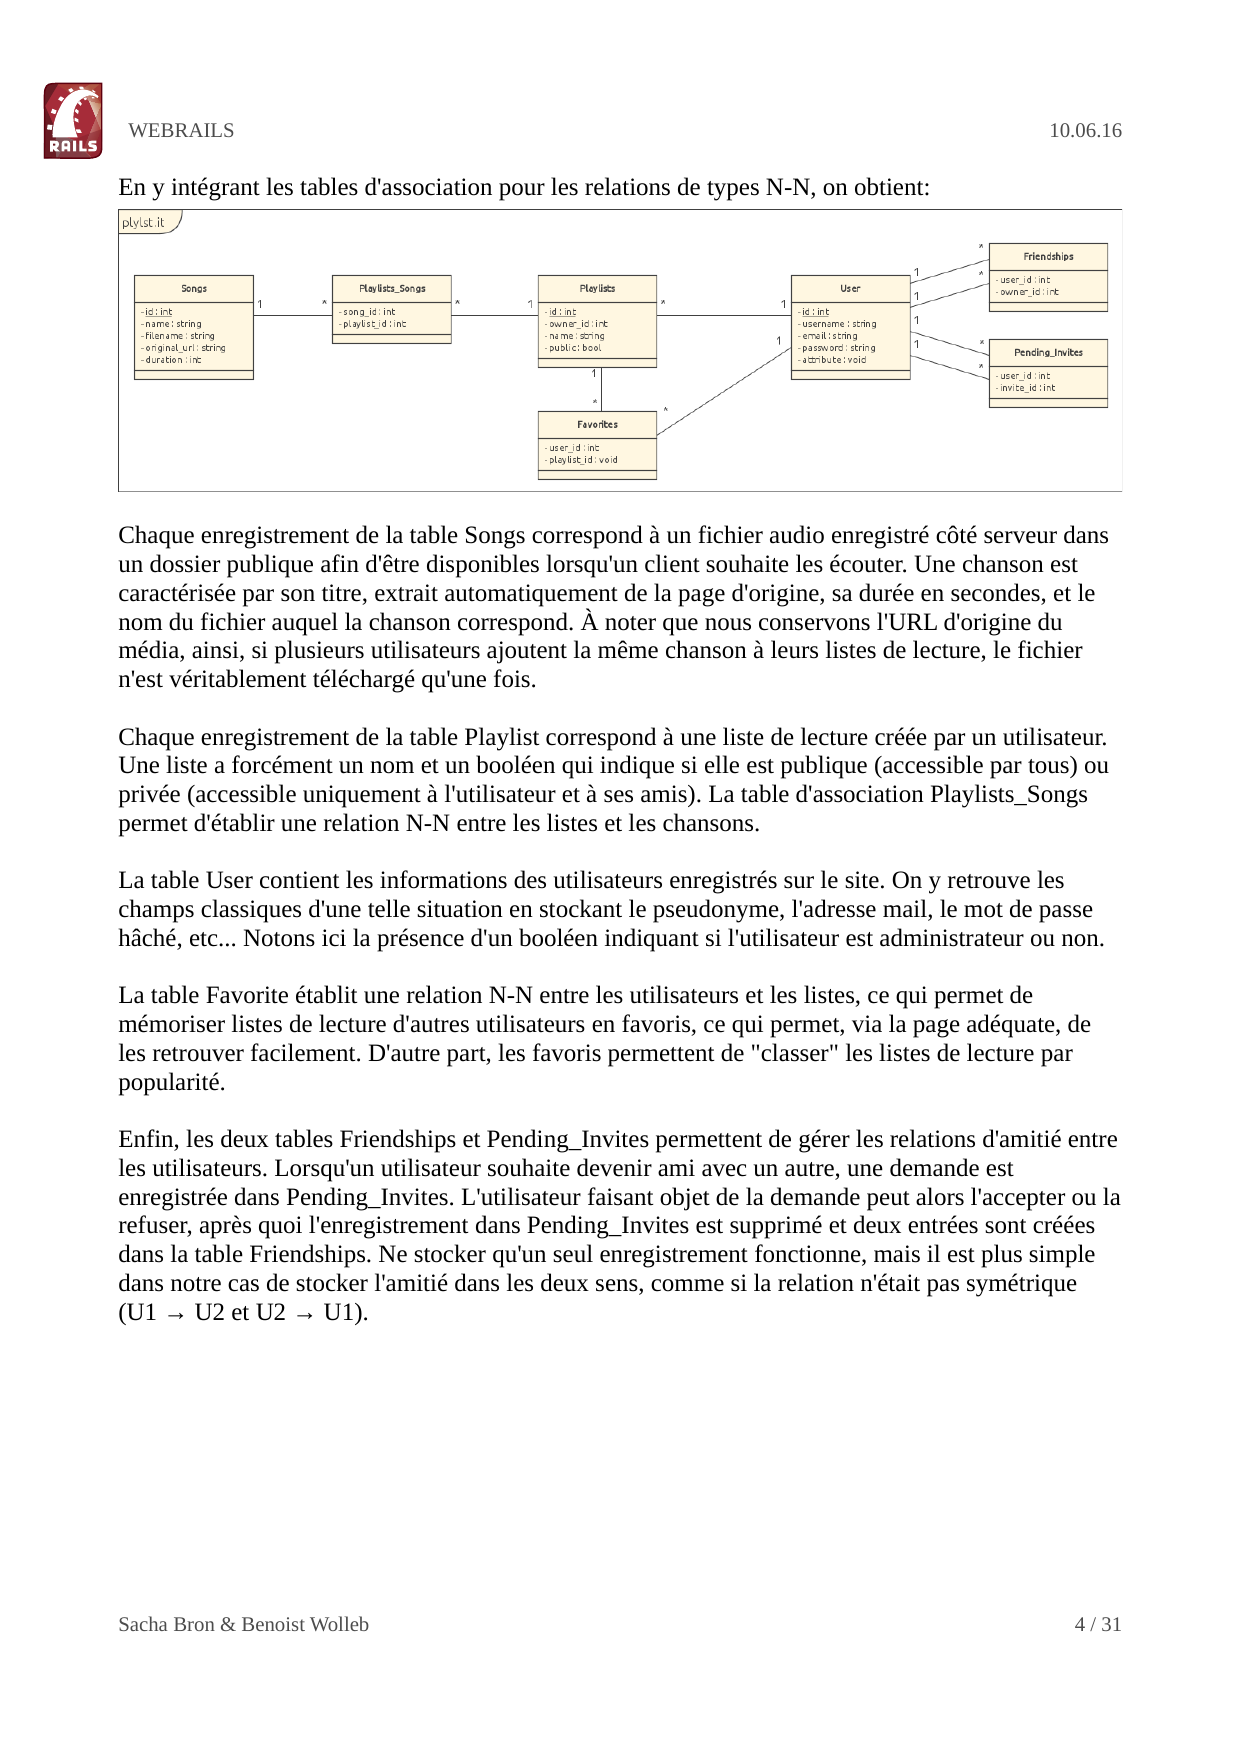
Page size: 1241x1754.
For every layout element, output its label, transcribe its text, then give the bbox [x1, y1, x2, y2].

text Chaque enregistrement de la table Playlist correspond à une liste de lecture créée par un utilisateur. Une liste a forcément un nom et un booléen qui indique si elle est publique (accessible par tous) ou privée (accessible uniquement à l'utilisateur et à ses amis). La table d'association Playlists_Songs permet d'établir une relation N-N entre les listes et les chansons. [118, 722, 1122, 837]
text Enfin, les deux tables Friendships et Pending_Invites permettent de gérer les relations d'amitié entre les utilisateurs. Lorsqu'un utilisateur souhaite devenir ami avec un autre, une demande est enregistrée dans Pending_Invites. L'utilisateur faisant objet de la demande peut alors l'accepter ou la refuser, après quoi l'enregistrement dans Pending_Invites est supprimé et deux entrées sont créées dans la table Friendships. Ne stocker qu'un seul enregistrement fonctionne, mais il est plus simple dans notre cas de stocker l'amitié dans les deux sens, comme si la relation n'était pas symétrique (U1 → U2 et U2 → U1). [118, 1124, 1122, 1325]
text La table User contient les informations des utilisateurs enregistrés sur le site. On y retrouve les champs classiques d'une telle situation en stockant le pseudonyme, l'adresse mail, le mot de passe hâché, etc... Notons ici la présence d'un booléen indiquant si l'utilisateur est administrateur ou non. [118, 865, 1122, 952]
picture [118, 209, 1123, 492]
text En y intégrant les tables d'association pour les relations de types N-N, on obtient: [118, 172, 1122, 200]
text La table Favorite établit une relation N-N entre les utilisateurs et les listes, ce qui permet de mémoriser listes de lecture d'autres utilisateurs en favoris, ce qui permet, via la page adéquate, de les retrouver facilement. D'autre part, les favoris permettent de "classer" les listes de lecture par popularité. [118, 980, 1122, 1095]
text Chaque enregistrement de la table Songs correspond à un fichier audio enregistré côté serveur dans un dossier publique afin d'être disponibles lorsqu'un client souhaite les écouter. Une chanson est caractérisée par son titre, extrait automatiquement de la page d'origine, sa durée en secondes, et le nom du fichier auquel la chanson correspond. À noter que nous conservons l'URL d'origine du média, ainsi, si plusieurs utilisateurs ajoutent la même chanson à leurs listes de lecture, le fichier n'est véritablement téléchargé qu'une fois. [118, 520, 1122, 693]
